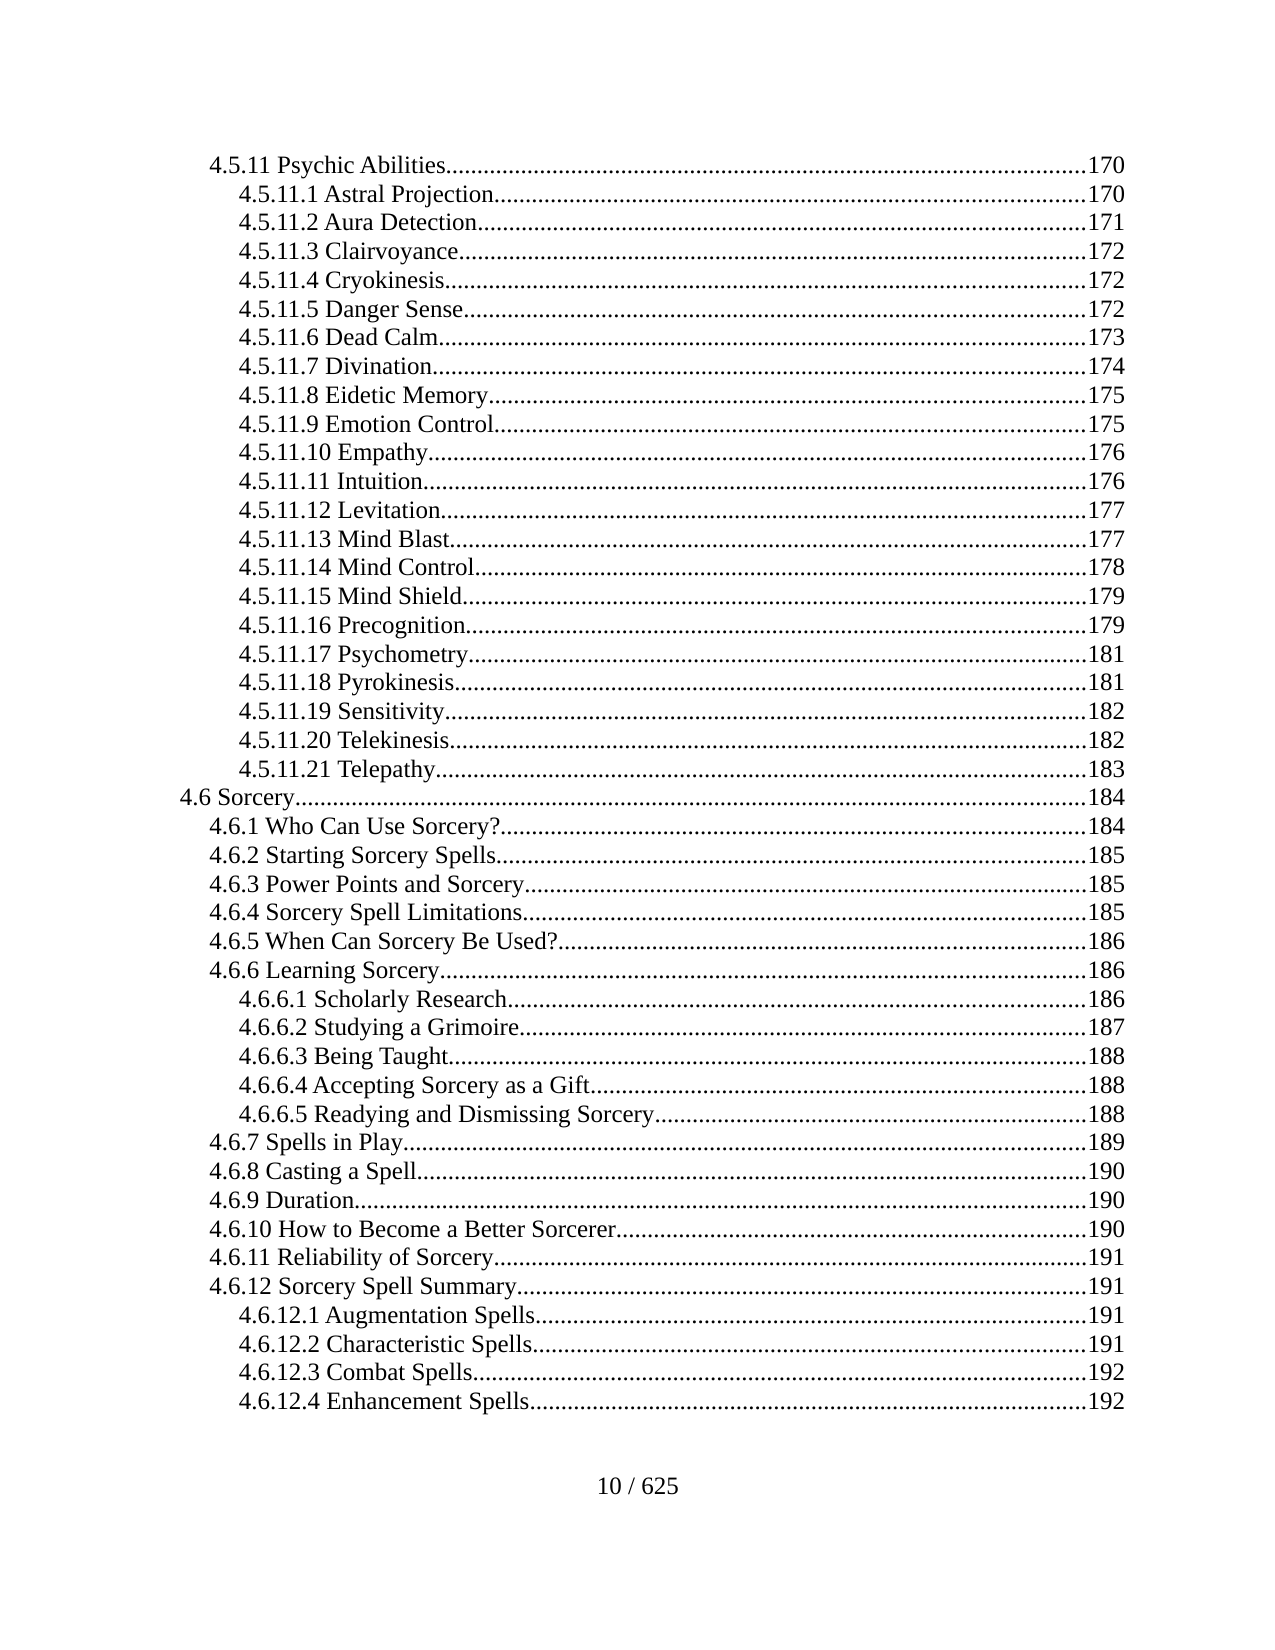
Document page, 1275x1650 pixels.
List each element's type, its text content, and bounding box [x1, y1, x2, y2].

text 4.6.8 Casting a Spell 190 [209, 1156, 1125, 1185]
text 4.6.12.4 Enhancement Spells 192 [238, 1386, 1125, 1415]
text 4.5.11.20 Telekinesis 182 [238, 725, 1125, 754]
text 4.6.2 Starting Sorcery Spells 185 [209, 840, 1125, 869]
text 4.6.6.1 Scholarly Research 186 [238, 984, 1125, 1012]
text 4.5.11.18 Pyrokinesis 181 [238, 667, 1125, 696]
text 4.5.11.19 Sensitivity 182 [238, 696, 1125, 725]
text 4.6.6.4 Accepting Sorcery as a Gift 188 [238, 1070, 1125, 1099]
text 4.6.6 Learning Sorcery 186 [209, 955, 1125, 984]
text 4.5.11.14 Mind Control 178 [238, 552, 1125, 581]
text 4.5.11.11 Intuition 176 [238, 466, 1125, 495]
text 4.6.12.2 Characteristic Spells 191 [238, 1329, 1125, 1357]
text 4.5.11.13 Mind Blast 177 [238, 524, 1125, 552]
text 4.5.11.1 Astral Projection 170 [238, 179, 1125, 207]
text 4.5.11.7 Divination 174 [238, 351, 1125, 380]
text 4.5.11.15 Mind Shield 179 [238, 581, 1125, 610]
text 4.5.11.2 Aura Detection 171 [238, 207, 1125, 236]
text 4.6.7 Spells in Play 189 [209, 1127, 1125, 1156]
text 4.6.9 Duration 190 [209, 1185, 1125, 1214]
text 4.6.6.3 Being Taught 188 [238, 1041, 1125, 1070]
text 4.6 Sorcery 184 [179, 782, 1125, 811]
text 4.5.11.10 Empathy 176 [238, 437, 1125, 466]
text 4.6.3 Power Points and Sorcery 185 [209, 869, 1125, 897]
text 4.6.5 When Can Sorcery Be Used? 186 [209, 926, 1125, 955]
text 4.5.11.17 Psychometry 181 [238, 639, 1125, 667]
text 4.6.12.1 Augmentation Spells 191 [238, 1300, 1125, 1329]
text 4.5.11.16 Precognition 179 [238, 610, 1125, 639]
text 4.6.11 Reliability of Sorcery 191 [209, 1242, 1125, 1271]
text 4.6.10 How to Become a Better Sorcerer 190 [209, 1214, 1125, 1242]
text 4.5.11 Psychic Abilities 170 [209, 150, 1125, 179]
text 4.6.4 Sorcery Spell Limitations 185 [209, 897, 1125, 926]
text 4.5.11.21 Telepathy 183 [238, 754, 1125, 782]
text 4.5.11.12 Levitation 177 [238, 495, 1125, 524]
text 4.5.11.9 Emotion Control 175 [238, 409, 1125, 437]
text 4.6.12.3 Combat Spells 192 [238, 1357, 1125, 1386]
text 4.5.11.5 Danger Sense 172 [238, 294, 1125, 322]
text 4.6.12 Sorcery Spell Summary 191 [209, 1271, 1125, 1300]
text 4.5.11.4 Cryokinesis 172 [238, 265, 1125, 294]
text 4.6.1 Who Can Use Sorcery? 184 [209, 811, 1125, 840]
text 4.6.6.5 Readying and Dismissing Sorcery 188 [238, 1099, 1125, 1127]
text 4.5.11.8 Eidetic Memory 175 [238, 380, 1125, 409]
text 4.5.11.6 Dead Calm 173 [238, 322, 1125, 351]
text 4.6.6.2 Studying a Grimoire 187 [238, 1012, 1125, 1041]
text 4.5.11.3 Clairvoyance 172 [238, 236, 1125, 265]
